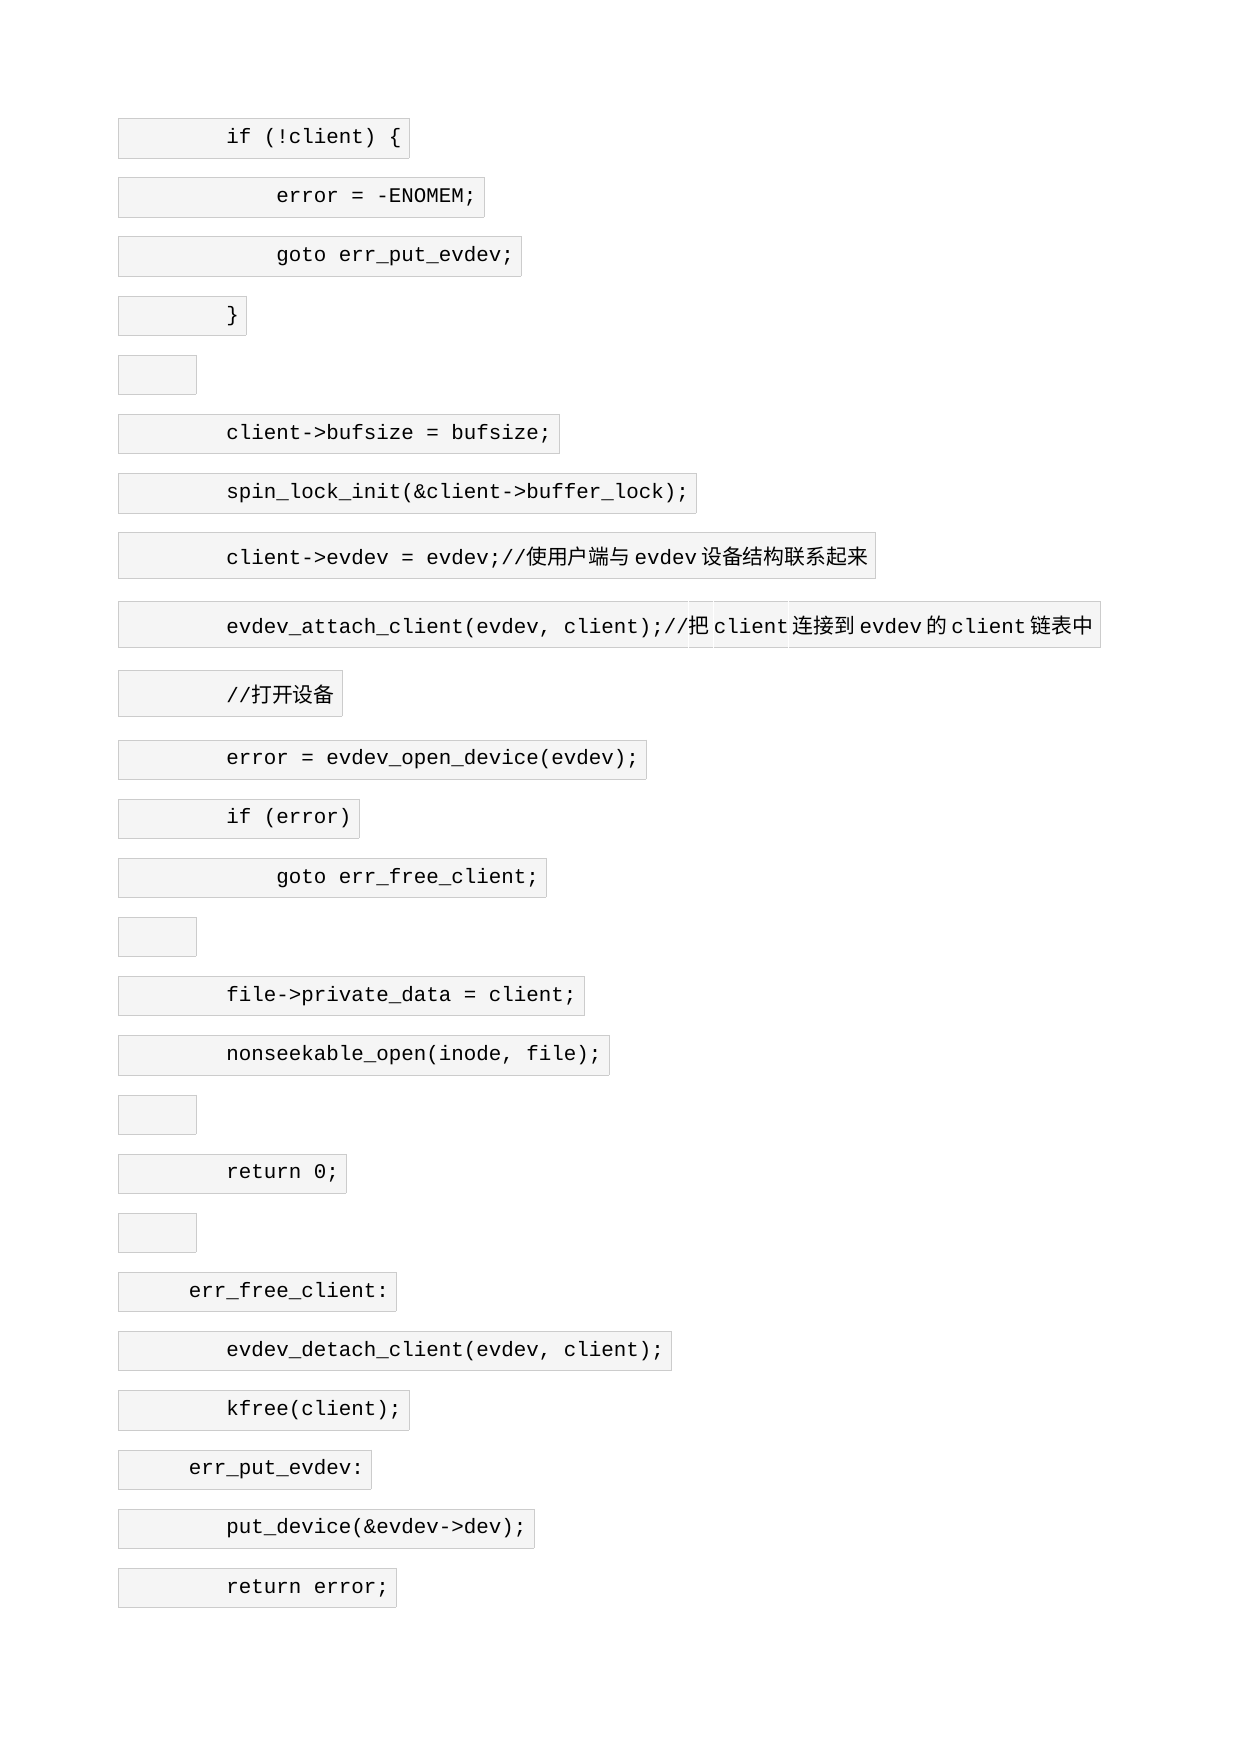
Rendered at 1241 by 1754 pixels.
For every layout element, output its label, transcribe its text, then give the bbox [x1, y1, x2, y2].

text [560, 414, 1122, 453]
text [247, 296, 1122, 335]
text [535, 1509, 1122, 1548]
text [410, 118, 1122, 158]
text if (error) [119, 800, 359, 838]
text evdev_attach_client(evdev, client);//把client连接到evdev的client链表中 [119, 602, 1100, 647]
text } [119, 297, 246, 335]
text put_device(&evdev->dev); [119, 1510, 534, 1548]
text if (!client) { [119, 119, 409, 158]
text [697, 473, 1122, 513]
text file->private_data = client; [119, 977, 584, 1015]
text nonseekable_open(inode, file); [119, 1036, 609, 1075]
text //打开设备 [119, 671, 342, 716]
text [410, 1390, 1122, 1430]
text error = evdev_open_device(evdev); [119, 741, 646, 779]
text client->evdev = evdev;//使用户端与evdev设备结构联系起来 [119, 533, 875, 578]
text client->bufsize = bufsize; [119, 415, 559, 453]
text [397, 1272, 1122, 1311]
text [397, 1568, 1122, 1607]
text [343, 670, 1122, 716]
text [610, 1035, 1122, 1075]
text [672, 1331, 1122, 1371]
text return 0; [119, 1155, 346, 1193]
text [876, 532, 1122, 578]
text [360, 799, 1122, 838]
text err_free_client: [119, 1273, 396, 1311]
text [585, 976, 1122, 1016]
text goto err_free_client; [119, 859, 546, 897]
text err_put_evdev: [119, 1451, 371, 1489]
text [372, 1449, 1122, 1489]
text kfree(client); [119, 1391, 409, 1430]
text [547, 858, 1122, 897]
text evdev_detach_client(evdev, client); [119, 1332, 671, 1370]
text spin_lock_init(&client->buffer_lock); [119, 474, 696, 513]
text return error; [119, 1569, 396, 1607]
text [485, 177, 1122, 217]
text [347, 1154, 1122, 1193]
text error = -ENOMEM; [119, 178, 484, 217]
text [647, 739, 1122, 779]
text goto err_put_evdev; [119, 237, 521, 276]
text [522, 236, 1122, 276]
